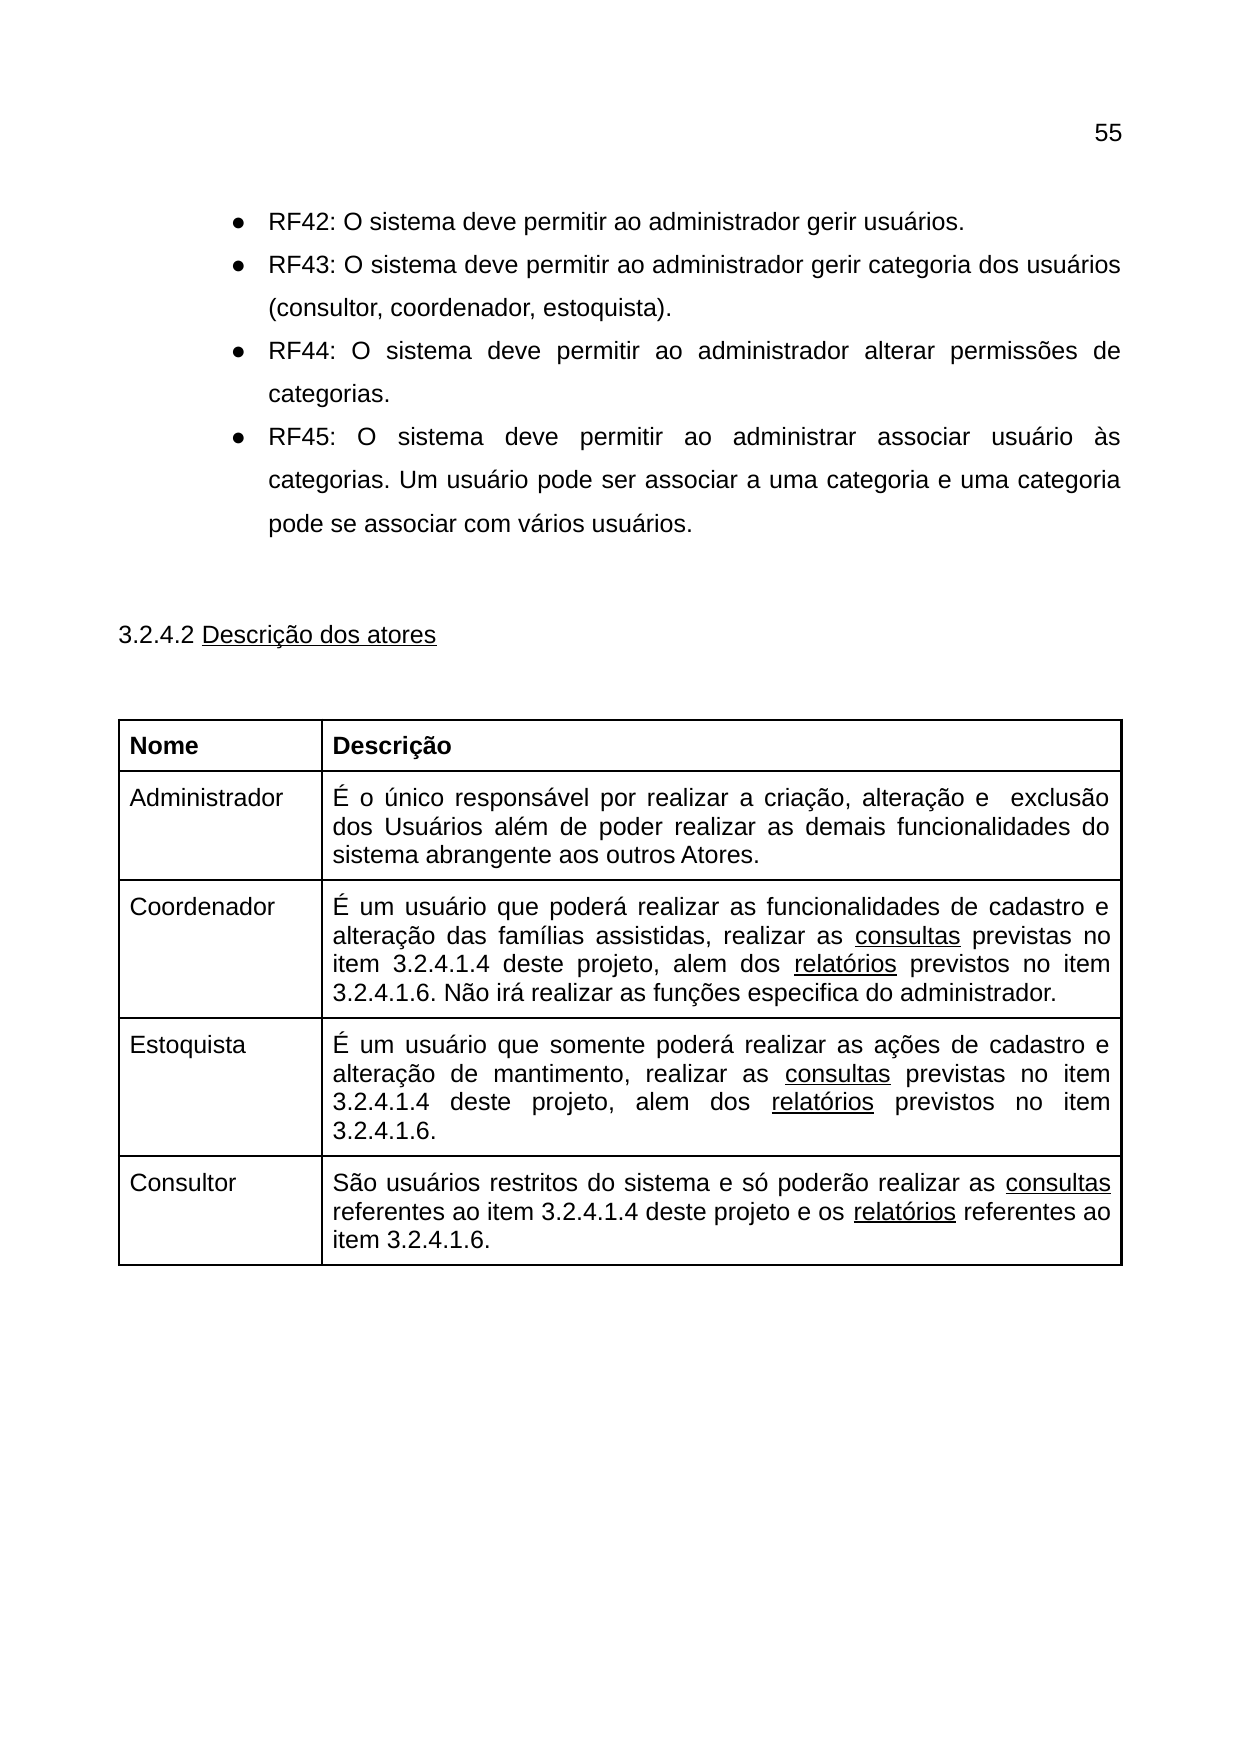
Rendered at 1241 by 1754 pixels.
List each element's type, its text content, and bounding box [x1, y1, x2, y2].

table_header Nome [120, 721, 321, 770]
table_cell É um usuário que poderá realizar as funcionalidades de cadastro e alteração das famílias assistidas, realizar as consultas previstas no item 3.2.4.1.4 deste projeto, alem dos relatórios previstos no item 3.2.4.1.6. Não irá realizar as funções especifica do administrador. [323, 881, 1120, 1017]
table_cell Estoquista [120, 1019, 321, 1155]
table_header Descrição [323, 721, 1120, 770]
table_cell Administrador [120, 772, 321, 879]
table_cell São usuários restritos do sistema e só poderão realizar as consultas referentes ao item 3.2.4.1.4 deste projeto e os relatórios referentes ao item 3.2.4.1.6. [323, 1157, 1120, 1264]
table_cell Consultor [120, 1157, 321, 1264]
table_cell Coordenador [120, 881, 321, 1017]
list RF45: O sistema deve permitir ao administrar associar usuário às categorias. Um usuário pode ser associar a uma categoria e uma categoria pode se associar com vários usuários. [231, 422, 1122, 537]
table_cell É um usuário que somente poderá realizar as ações de cadastro e alteração de mantimento, realizar as consultas previstas no item 3.2.4.1.4 deste projeto, alem dos relatórios previstos no item 3.2.4.1.6. [323, 1019, 1120, 1155]
subtitle 3.2.4.2 Descrição dos atores [118, 620, 1122, 648]
table_cell É o único responsável por realizar a criação, alteração e exclusão dos Usuários além de poder realizar as demais funcionalidades do sistema abrangente aos outros Atores. [323, 772, 1120, 879]
list RF42: O sistema deve permitir ao administrador gerir usuários. [231, 207, 1122, 235]
list RF44: O sistema deve permitir ao administrador alterar permissões de categorias. [231, 336, 1122, 408]
list RF43: O sistema deve permitir ao administrador gerir categoria dos usuários (consultor, coordenador, estoquista). [231, 250, 1122, 322]
